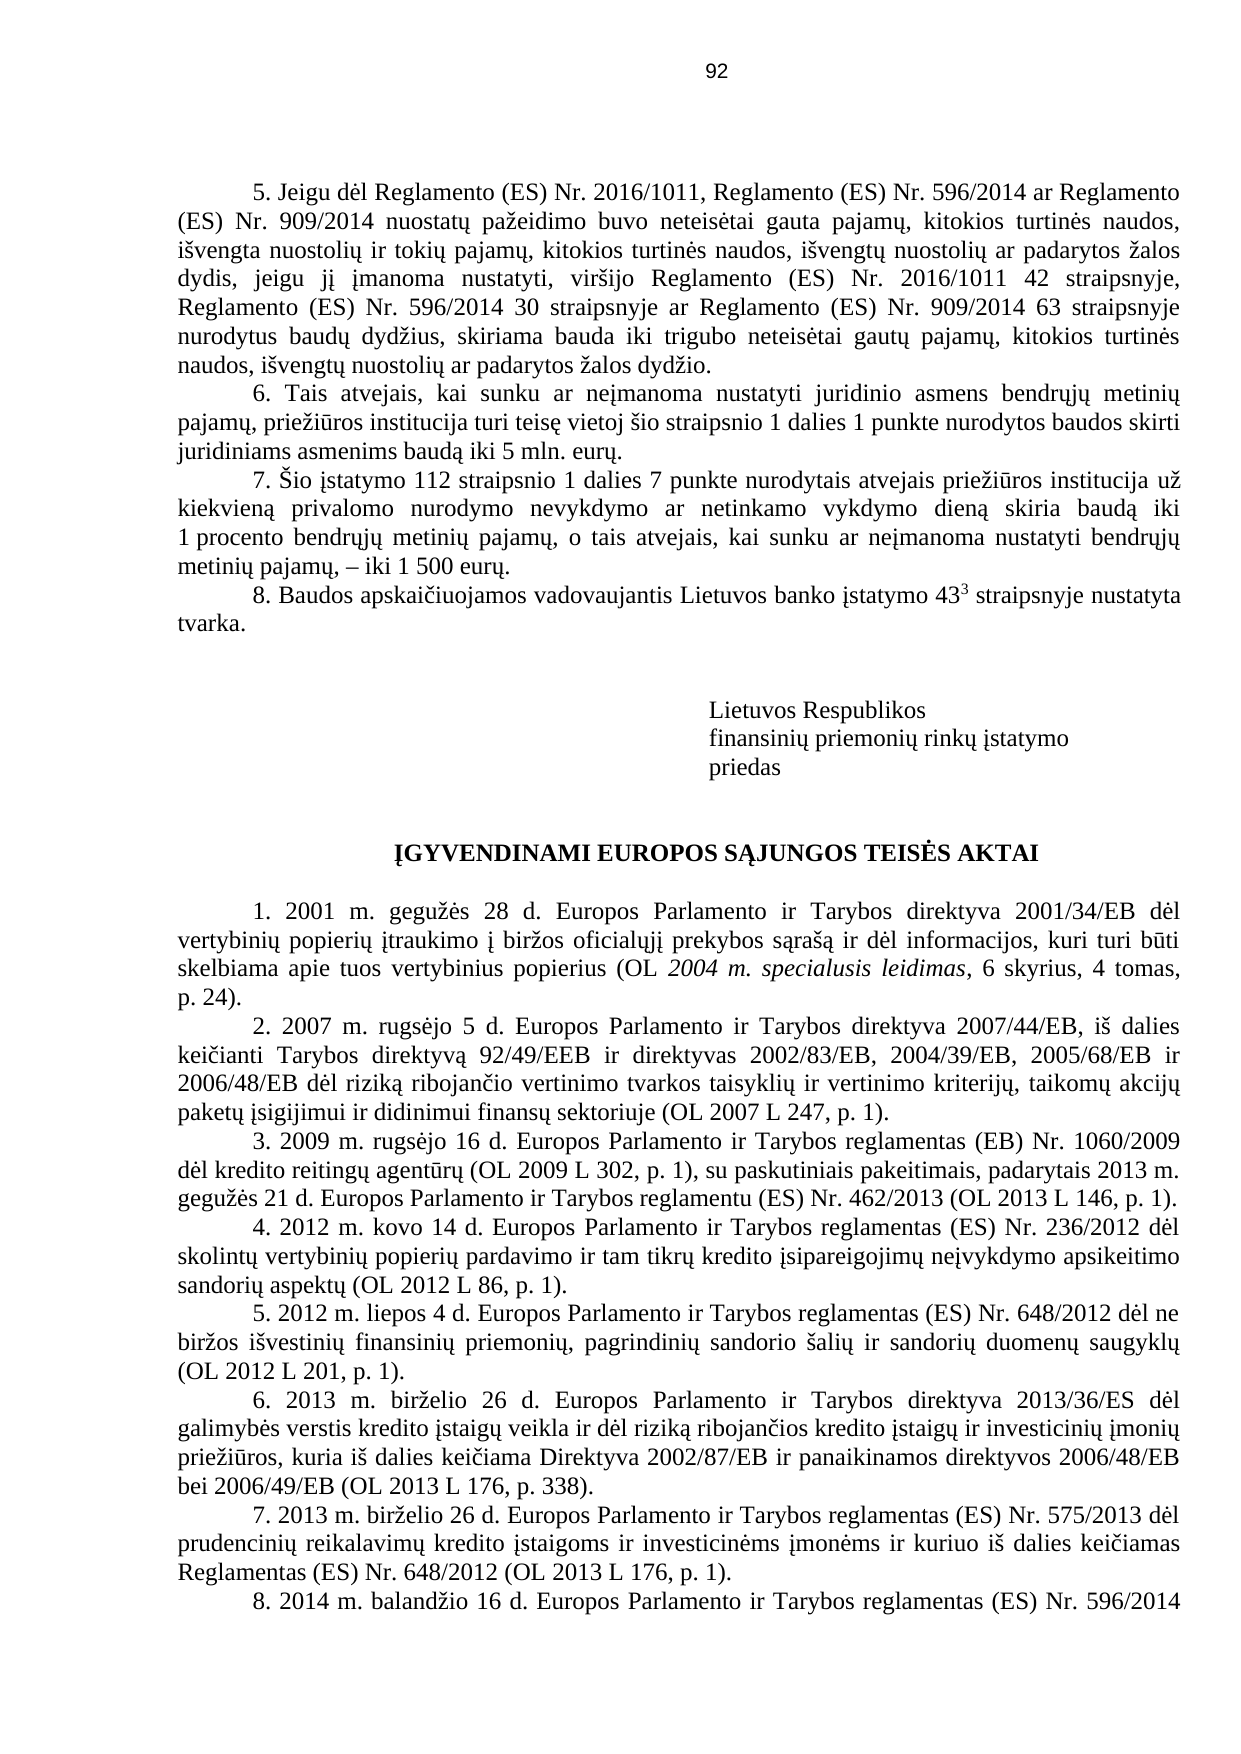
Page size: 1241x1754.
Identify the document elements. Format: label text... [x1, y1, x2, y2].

text finansinių priemonių rinkų įstatymo [709, 723, 1181, 752]
text Lietuvos Respublikos [709, 695, 1181, 723]
text 5. 2012 m. liepos 4 d. Europos Parlamento ir Tarybos reglamentas (ES) Nr. 648/2012 dėl ne biržos išvestinių finansinių priemonių, pagrindinių sandorio šalių ir sandorių duomenų saugyklų (OL 2012 L 201, p. 1). [177, 1298, 1181, 1385]
text 5. Jeigu dėl Reglamento (ES) Nr. 2016/1011, Reglamento (ES) Nr. 596/2014 ar Reglamento (ES) Nr. 909/2014 nuostatų pažeidimo buvo neteisėtai gauta pajamų, kitokios turtinės naudos, išvengta nuostolių ir tokių pajamų, kitokios turtinės naudos, išvengtų nuostolių ar padarytos žalos dydis, jeigu jį įmanoma nustatyti, viršijo Reglamento (ES) Nr. 2016/1011 42 straipsnyje, Reglamento (ES) Nr. 596/2014 30 straipsnyje ar Reglamento (ES) Nr. 909/2014 63 straipsnyje nurodytus baudų dydžius, skiriama bauda iki trigubo neteisėtai gautų pajamų, kitokios turtinės naudos, išvengtų nuostolių ar padarytos žalos dydžio. [177, 177, 1181, 378]
text priedas [709, 752, 1181, 781]
text 7. Šio įstatymo 112 straipsnio 1 dalies 7 punkte nurodytais atvejais priežiūros institucija už kiekvieną privalomo nurodymo nevykdymo ar netinkamo vykdymo dieną skiria baudą iki 1 procento bendrųjų metinių pajamų, o tais atvejais, kai sunku ar neįmanoma nustatyti bendrųjų metinių pajamų, – iki 1 500 eurų. [177, 465, 1181, 580]
text 3. 2009 m. rugsėjo 16 d. Europos Parlamento ir Tarybos reglamentas (EB) Nr. 1060/2009 dėl kredito reitingų agentūrų (OL 2009 L 302, p. 1), su paskutiniais pakeitimais, padarytais 2013 m. gegužės 21 d. Europos Parlamento ir Tarybos reglamentu (ES) Nr. 462/2013 (OL 2013 L 146, p. 1). [177, 1126, 1181, 1212]
text 8. Baudos apskaičiuojamos vadovaujantis Lietuvos banko įstatymo 433 straipsnyje nustatyta tvarka. [177, 580, 1181, 637]
text ĮGYVENDINAMI EUROPOS SĄJUNGOS TEISĖS AKTAI [177, 838, 1181, 867]
text 1. 2001 m. gegužės 28 d. Europos Parlamento ir Tarybos direktyva 2001/34/EB dėl vertybinių popierių įtraukimo į biržos oficialųjį prekybos sąrašą ir dėl informacijos, kuri turi būti skelbiama apie tuos vertybinius popierius (OL 2004 m. specialusis leidimas, 6 skyrius, 4 tomas, p. 24). [177, 896, 1181, 1011]
text 2. 2007 m. rugsėjo 5 d. Europos Parlamento ir Tarybos direktyva 2007/44/EB, iš dalies keičianti Tarybos direktyvą 92/49/EEB ir direktyvas 2002/83/EB, 2004/39/EB, 2005/68/EB ir 2006/48/EB dėl riziką ribojančio vertinimo tvarkos taisyklių ir vertinimo kriterijų, taikomų akcijų paketų įsigijimui ir didinimui finansų sektoriuje (OL 2007 L 247, p. 1). [177, 1011, 1181, 1126]
text 8. 2014 m. balandžio 16 d. Europos Parlamento ir Tarybos reglamentas (ES) Nr. 596/2014 [177, 1586, 1181, 1615]
text 4. 2012 m. kovo 14 d. Europos Parlamento ir Tarybos reglamentas (ES) Nr. 236/2012 dėl skolintų vertybinių popierių pardavimo ir tam tikrų kredito įsipareigojimų neįvykdymo apsikeitimo sandorių aspektų (OL 2012 L 86, p. 1). [177, 1212, 1181, 1298]
text 6. Tais atvejais, kai sunku ar neįmanoma nustatyti juridinio asmens bendrųjų metinių pajamų, priežiūros institucija turi teisę vietoj šio straipsnio 1 dalies 1 punkte nurodytos baudos skirti juridiniams asmenims baudą iki 5 mln. eurų. [177, 378, 1181, 465]
text 6. 2013 m. birželio 26 d. Europos Parlamento ir Tarybos direktyva 2013/36/ES dėl galimybės verstis kredito įstaigų veikla ir dėl riziką ribojančios kredito įstaigų ir investicinių įmonių priežiūros, kuria iš dalies keičiama Direktyva 2002/87/EB ir panaikinamos direktyvos 2006/48/EB bei 2006/49/EB (OL 2013 L 176, p. 338). [177, 1385, 1181, 1500]
text 7. 2013 m. birželio 26 d. Europos Parlamento ir Tarybos reglamentas (ES) Nr. 575/2013 dėl prudencinių reikalavimų kredito įstaigoms ir investicinėms įmonėms ir kuriuo iš dalies keičiamas Reglamentas (ES) Nr. 648/2012 (OL 2013 L 176, p. 1). [177, 1500, 1181, 1586]
